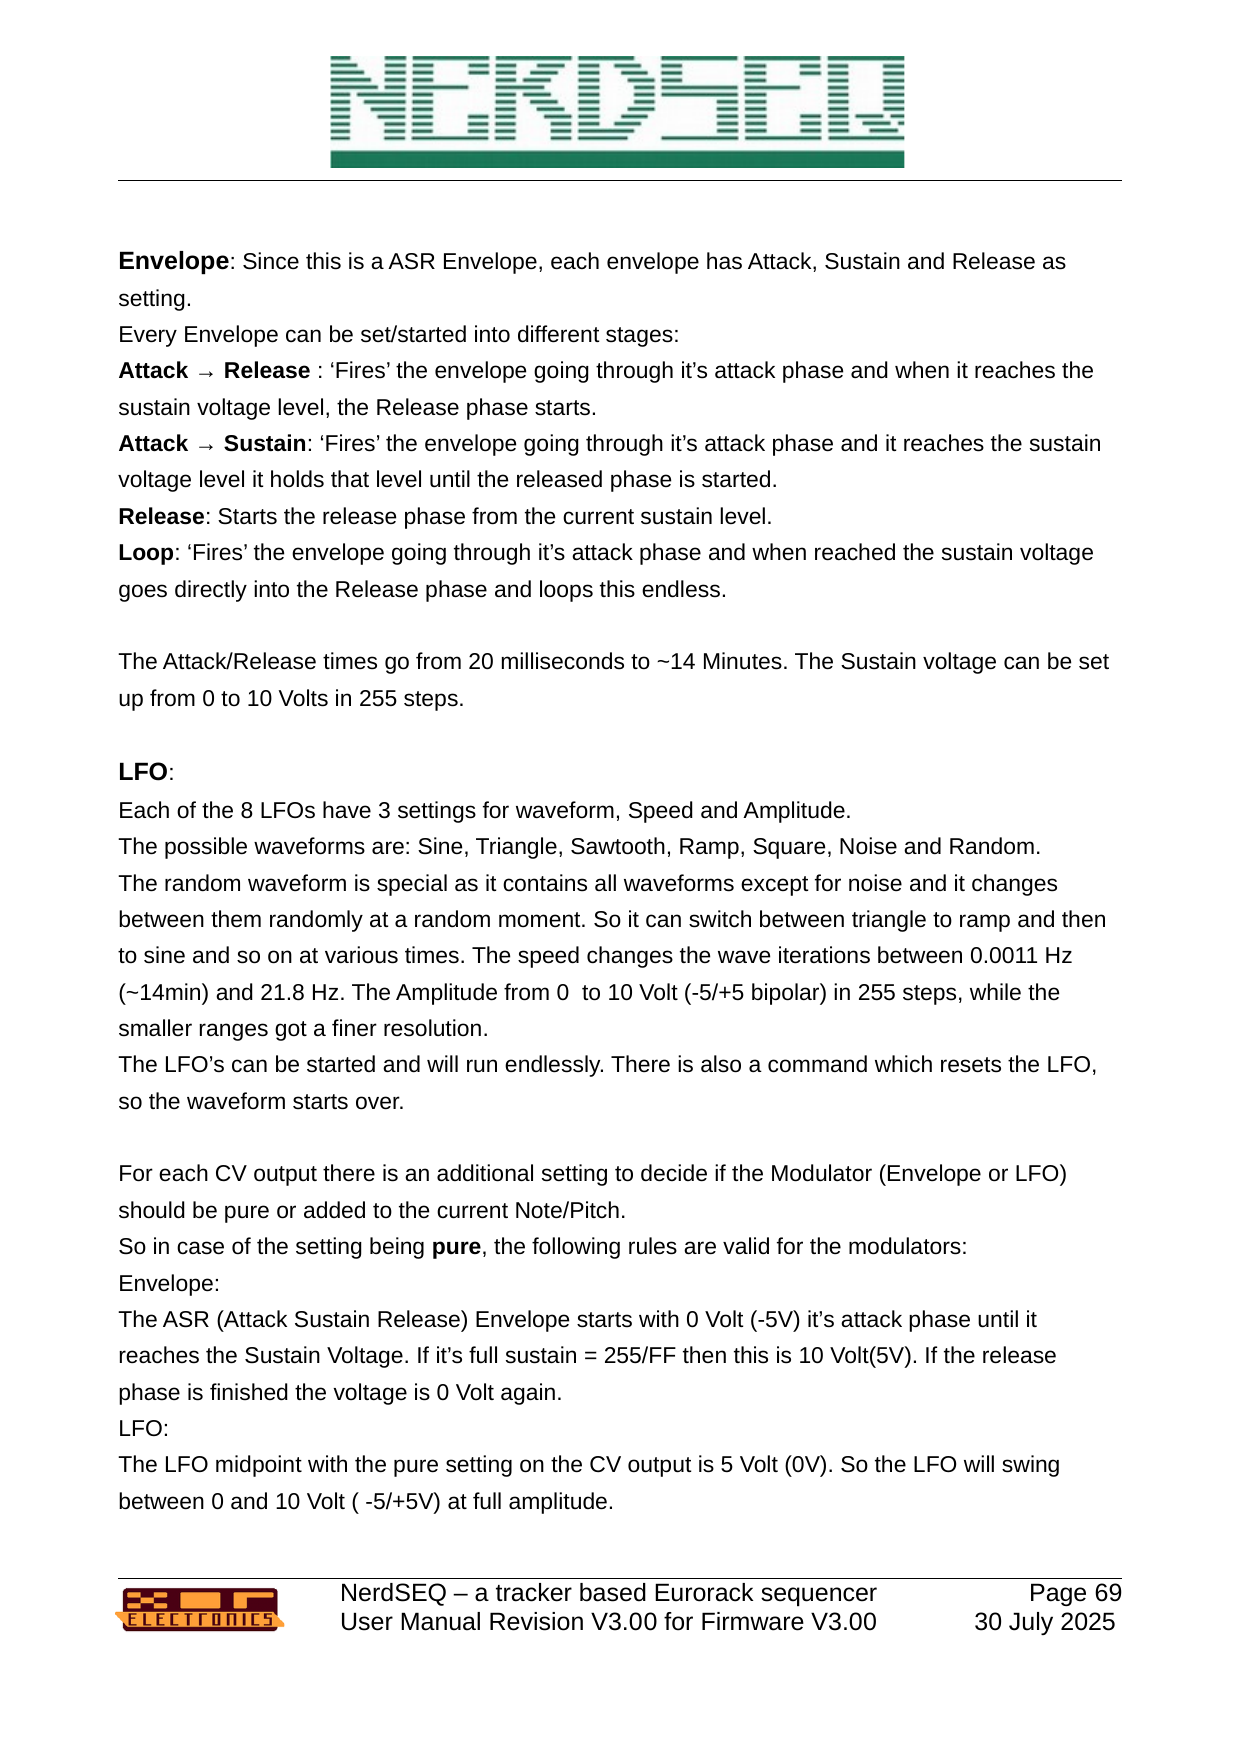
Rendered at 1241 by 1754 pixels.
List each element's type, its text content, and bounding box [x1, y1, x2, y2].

picture [115, 1584, 285, 1634]
text Each of the 8 LFOs have 3 settings for waveform, Speed and Amplitude. [118, 797, 1122, 823]
text The ASR (Attack Sustain Release) Envelope starts with 0 Volt (-5V) it’s attack phase until it reaches the Sustain Voltage. If it’s full sustain = 255/FF then this is 10 Volt(5V). If the release phase is finished the voltage is 0 Volt again. [118, 1306, 1122, 1405]
text LFO: [118, 757, 1122, 786]
text Every Envelope can be set/started into different stages: [118, 321, 1122, 347]
text So in case of the setting being pure, the following rules are valid for the modulators: [118, 1233, 1122, 1259]
text LFO: [118, 1415, 1122, 1441]
text Envelope: [118, 1269, 1122, 1296]
text Release: Starts the release phase from the current sustain level. [118, 503, 1122, 529]
text The Attack/Release times go from 20 milliseconds to ~14 Minutes. The Sustain voltage can be set up from 0 to 10 Volts in 255 steps. [118, 648, 1122, 711]
picture [330, 56, 905, 168]
text The possible waveforms are: Sine, Triangle, Sawtooth, Ramp, Square, Noise and Random. [118, 833, 1122, 859]
text Envelope: Since this is a ASR Envelope, each envelope has Attack, Sustain and Release as setting. [118, 246, 1122, 311]
text The LFO midpoint with the pure setting on the CV output is 5 Volt (0V). So the LFO will swing between 0 and 10 Volt ( -5/+5V) at full amplitude. [118, 1451, 1122, 1514]
text For each CV output there is an additional setting to decide if the Modulator (Envelope or LFO) should be pure or added to the current Note/Pitch. [118, 1160, 1122, 1223]
text Attack → Sustain: ‘Fires’ the envelope going through it’s attack phase and it reaches the sustain voltage level it holds that level until the released phase is started. [118, 430, 1122, 493]
text The LFO’s can be started and will run endlessly. There is also a command which resets the LFO, so the waveform starts over. [118, 1051, 1122, 1114]
text Attack → Release : ‘Fires’ the envelope going through it’s attack phase and when it reaches the sustain voltage level, the Release phase starts. [118, 357, 1122, 420]
text Loop: ‘Fires’ the envelope going through it’s attack phase and when reached the sustain voltage goes directly into the Release phase and loops this endless. [118, 539, 1122, 602]
text The random waveform is special as it contains all waveforms except for noise and it changes between them randomly at a random moment. So it can switch between triangle to ramp and then to sine and so on at various times. The speed changes the wave iterations between 0.0011 Hz (~14min) and 21.8 Hz. The Amplitude from 0 to 10 Volt (-5/+5 bipolar) in 255 steps, while the smaller ranges got a finer resolution. [118, 869, 1122, 1041]
